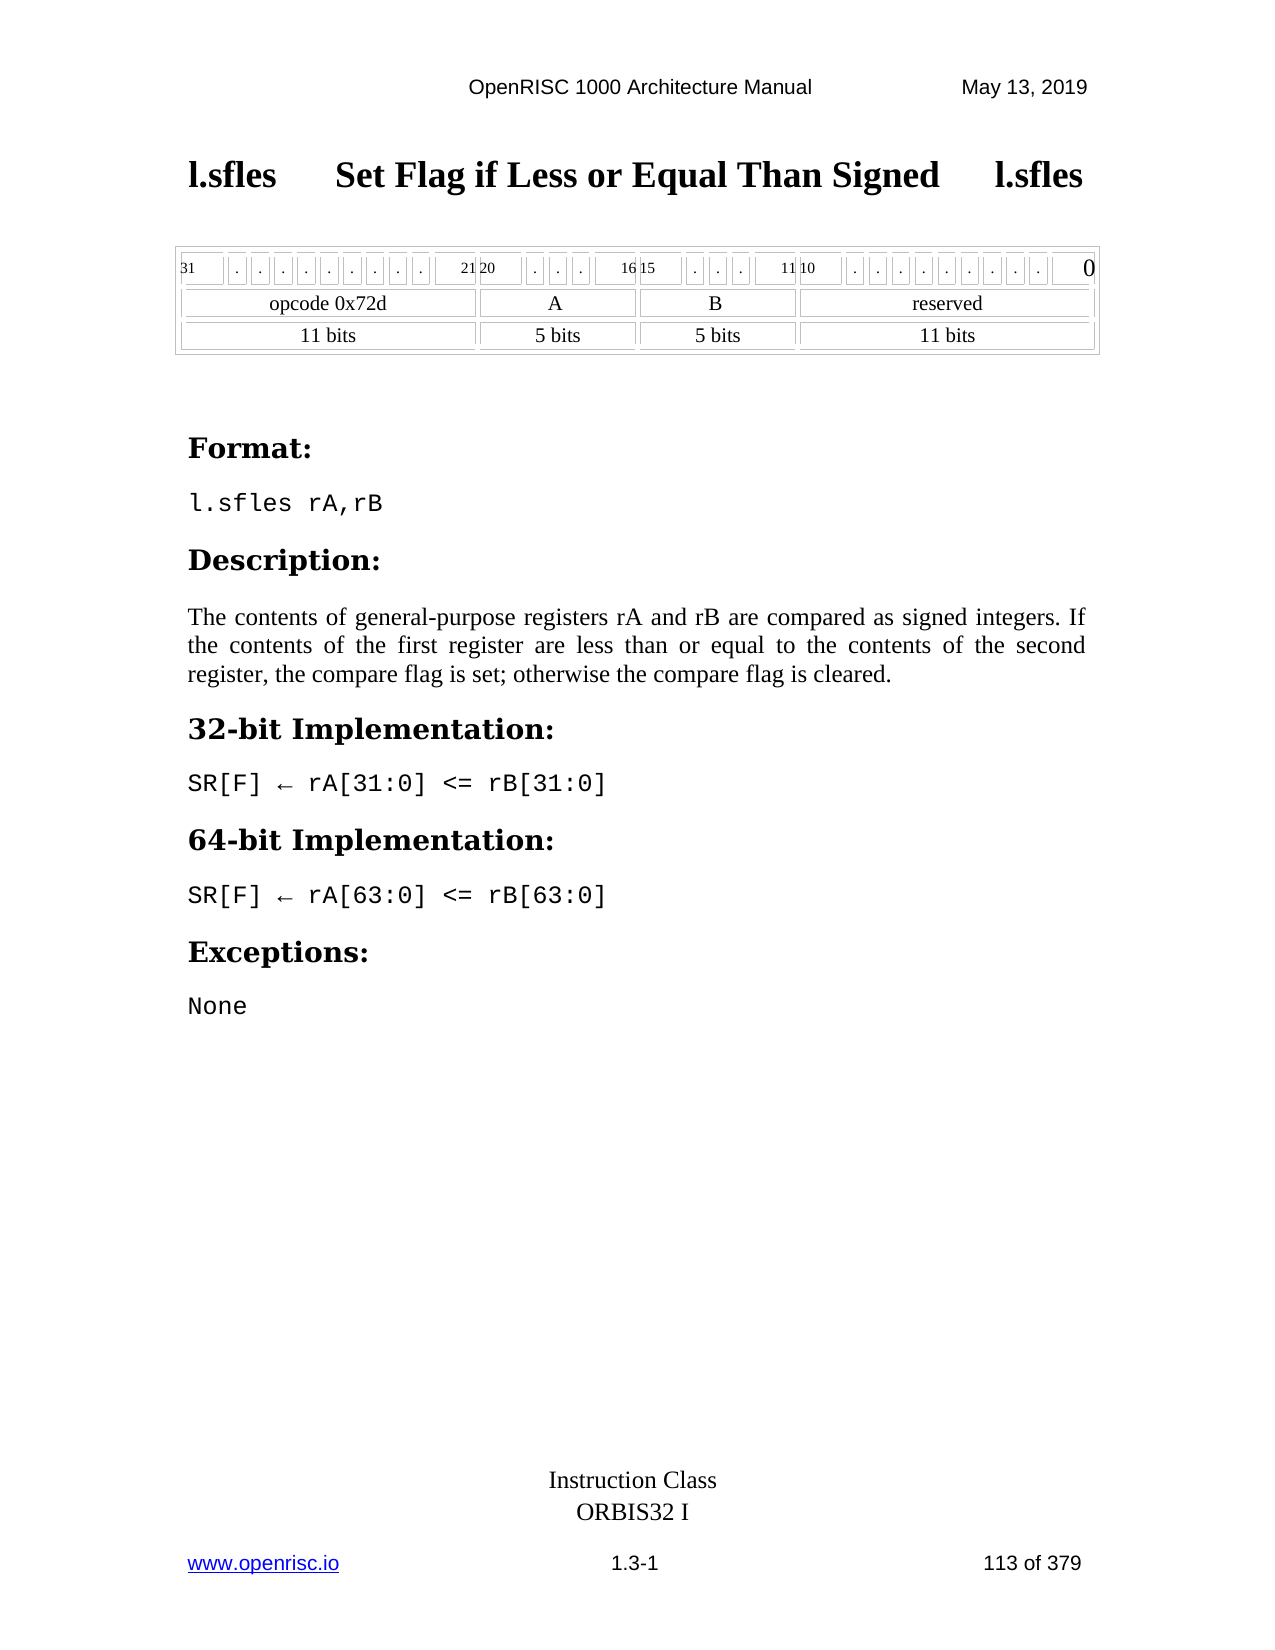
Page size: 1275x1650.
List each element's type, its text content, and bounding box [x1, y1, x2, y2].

text Exceptions: [187, 936, 1087, 968]
text SR[F] ← rA[31:0] <= rB[31:0] [187, 771, 1087, 799]
text None [187, 993, 1087, 1022]
text SR[F] ← rA[63:0] <= rB[63:0] [187, 882, 1087, 911]
text 64-bit Implementation: [187, 824, 1087, 857]
text Format: [187, 432, 1087, 465]
text Description: [187, 543, 1087, 577]
text The contents of general-purpose registers rA and rB are compared as signed integers. If the contents of the first register are less than or equal to the contents of the second register, the compare flag is set; otherwise the compare flag is cleared. [187, 602, 1087, 688]
text l.sfles rA,rB [187, 490, 1087, 518]
text 32-bit Implementation: [187, 713, 1087, 746]
